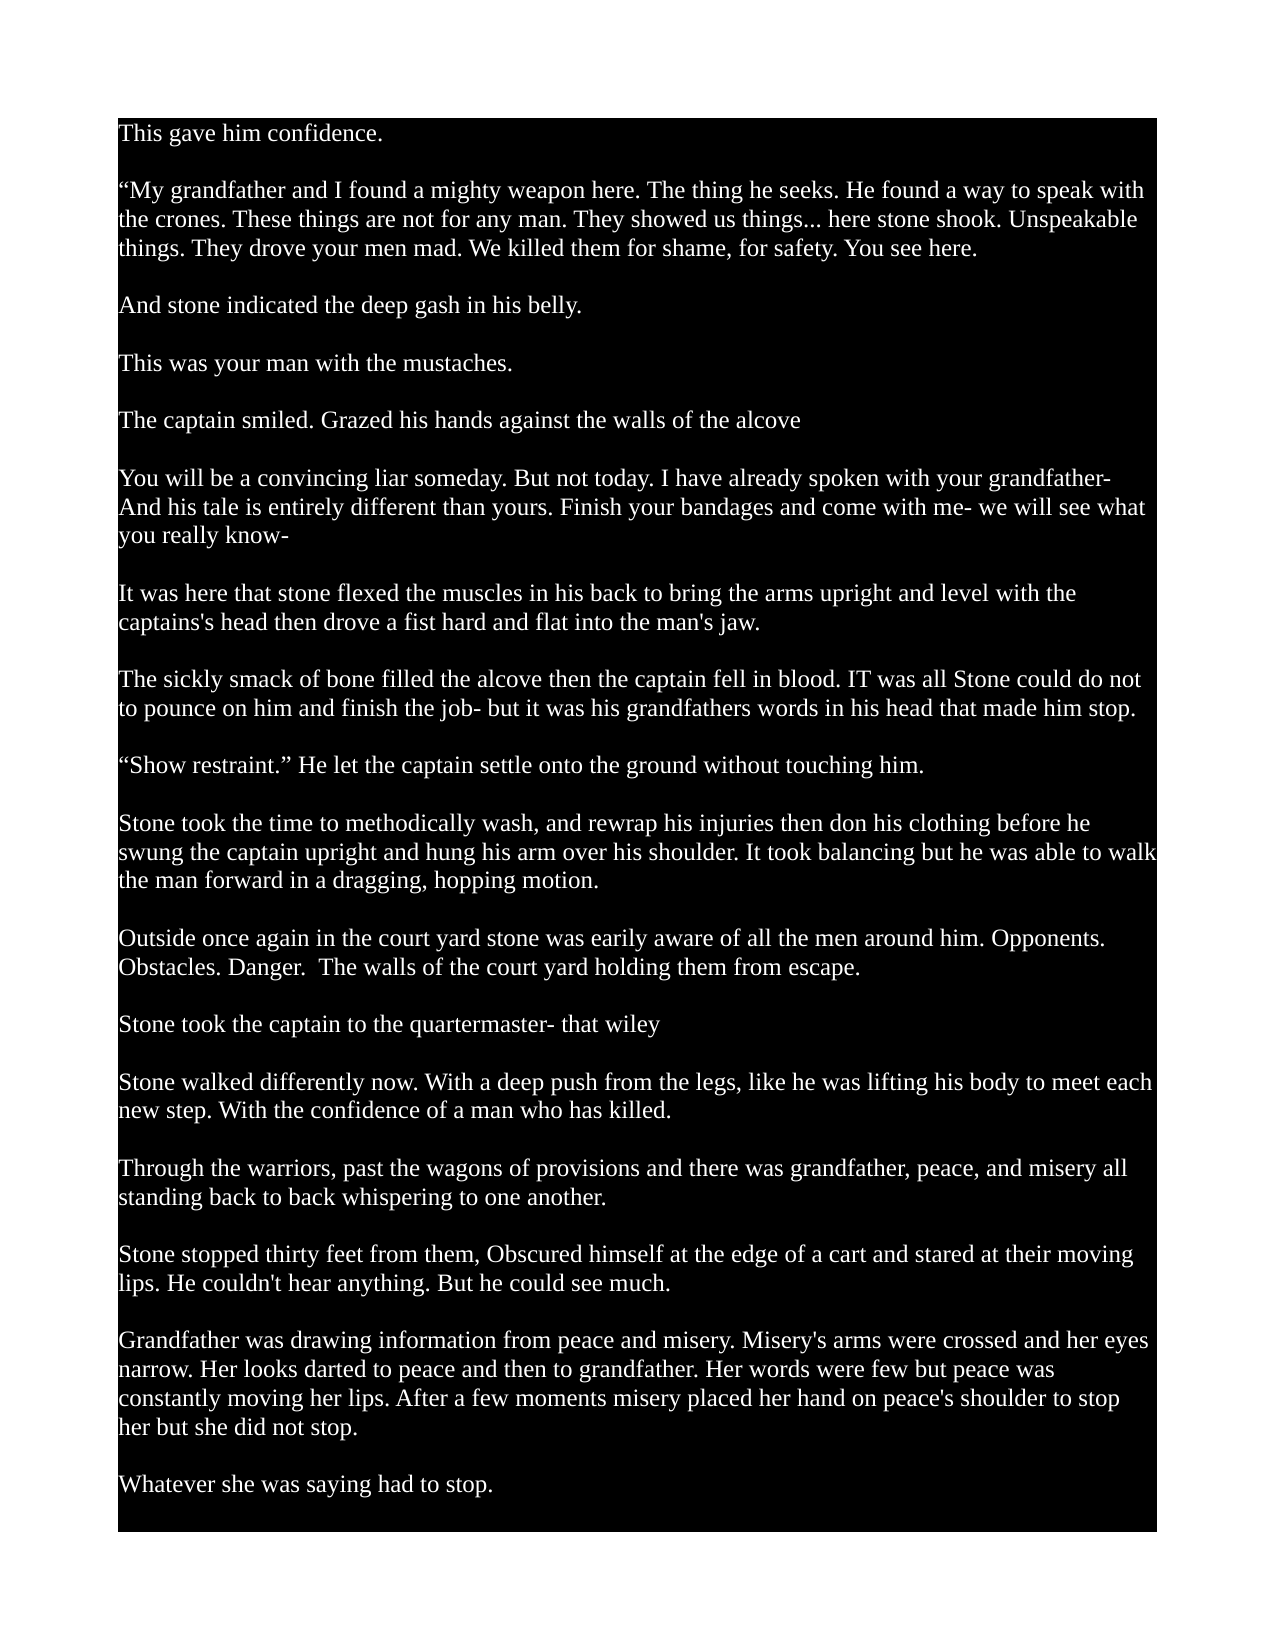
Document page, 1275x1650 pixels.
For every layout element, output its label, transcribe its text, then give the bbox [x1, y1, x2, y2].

text And his tale is entirely different than yours. Finish your bandages and come with me- we will see what you really know- [118, 492, 1157, 549]
text Stone took the captain to the quartermaster- that wiley Stone walked differently now. With a deep push from the legs, like he was lifting his body to meet each new step. With the confidence of a man who has killed. Through the warriors, past the wagons of provisions and there was grandfather, peace, and misery all standing back to back whispering to one another. Stone stopped thirty feet from them, Obscured himself at the edge of a cart and stared at their moving lips. He couldn't hear anything. But he could see much. Grandfather was drawing information from peace and misery. Misery's arms were crossed and her eyes narrow. Her looks darted to peace and then to grandfather. Her words were few but peace was constantly moving her lips. After a few moments misery placed her hand on peace's shoulder to stop her but she did not stop. Whatever she was saying had to stop. [118, 1009, 1157, 1527]
text It was here that stone flexed the muscles in his back to bring the arms upright and level with the captains's head then drove a fist hard and flat into the man's jaw. The sickly smack of bone filled the alcove then the captain fell in blood. IT was all Stone could do not to pounce on him and finish the job- but it was his grandfathers words in his head that made him stop. “Show restraint.” He let the captain settle onto the ground without touching him. Stone took the time to methodically wash, and rewrap his injuries then don his clothing before he swung the captain upright and hung his arm over his shoulder. It took balancing but he was able to walk the man forward in a dragging, hopping motion. Outside once again in the court yard stone was earily aware of all the men around him. Opponents. Obstacles. Danger. The walls of the court yard holding them from escape. [118, 578, 1157, 981]
text “My grandfather and I found a mighty weapon here. The thing he seeks. He found a way to speak with the crones. These things are not for any man. They showed us things... here stone shook. Unspeakable things. They drove your men mad. We killed them for shame, for safety. You see here. [118, 176, 1157, 262]
text This gave him confidence. [118, 118, 1157, 147]
text You will be a convincing liar someday. But not today. I have already spoken with your grandfather- [118, 463, 1157, 492]
text And stone indicated the deep gash in his belly. This was your man with the mustaches. [118, 291, 1157, 377]
text The captain smiled. Grazed his hands against the walls of the alcove [118, 406, 1157, 434]
